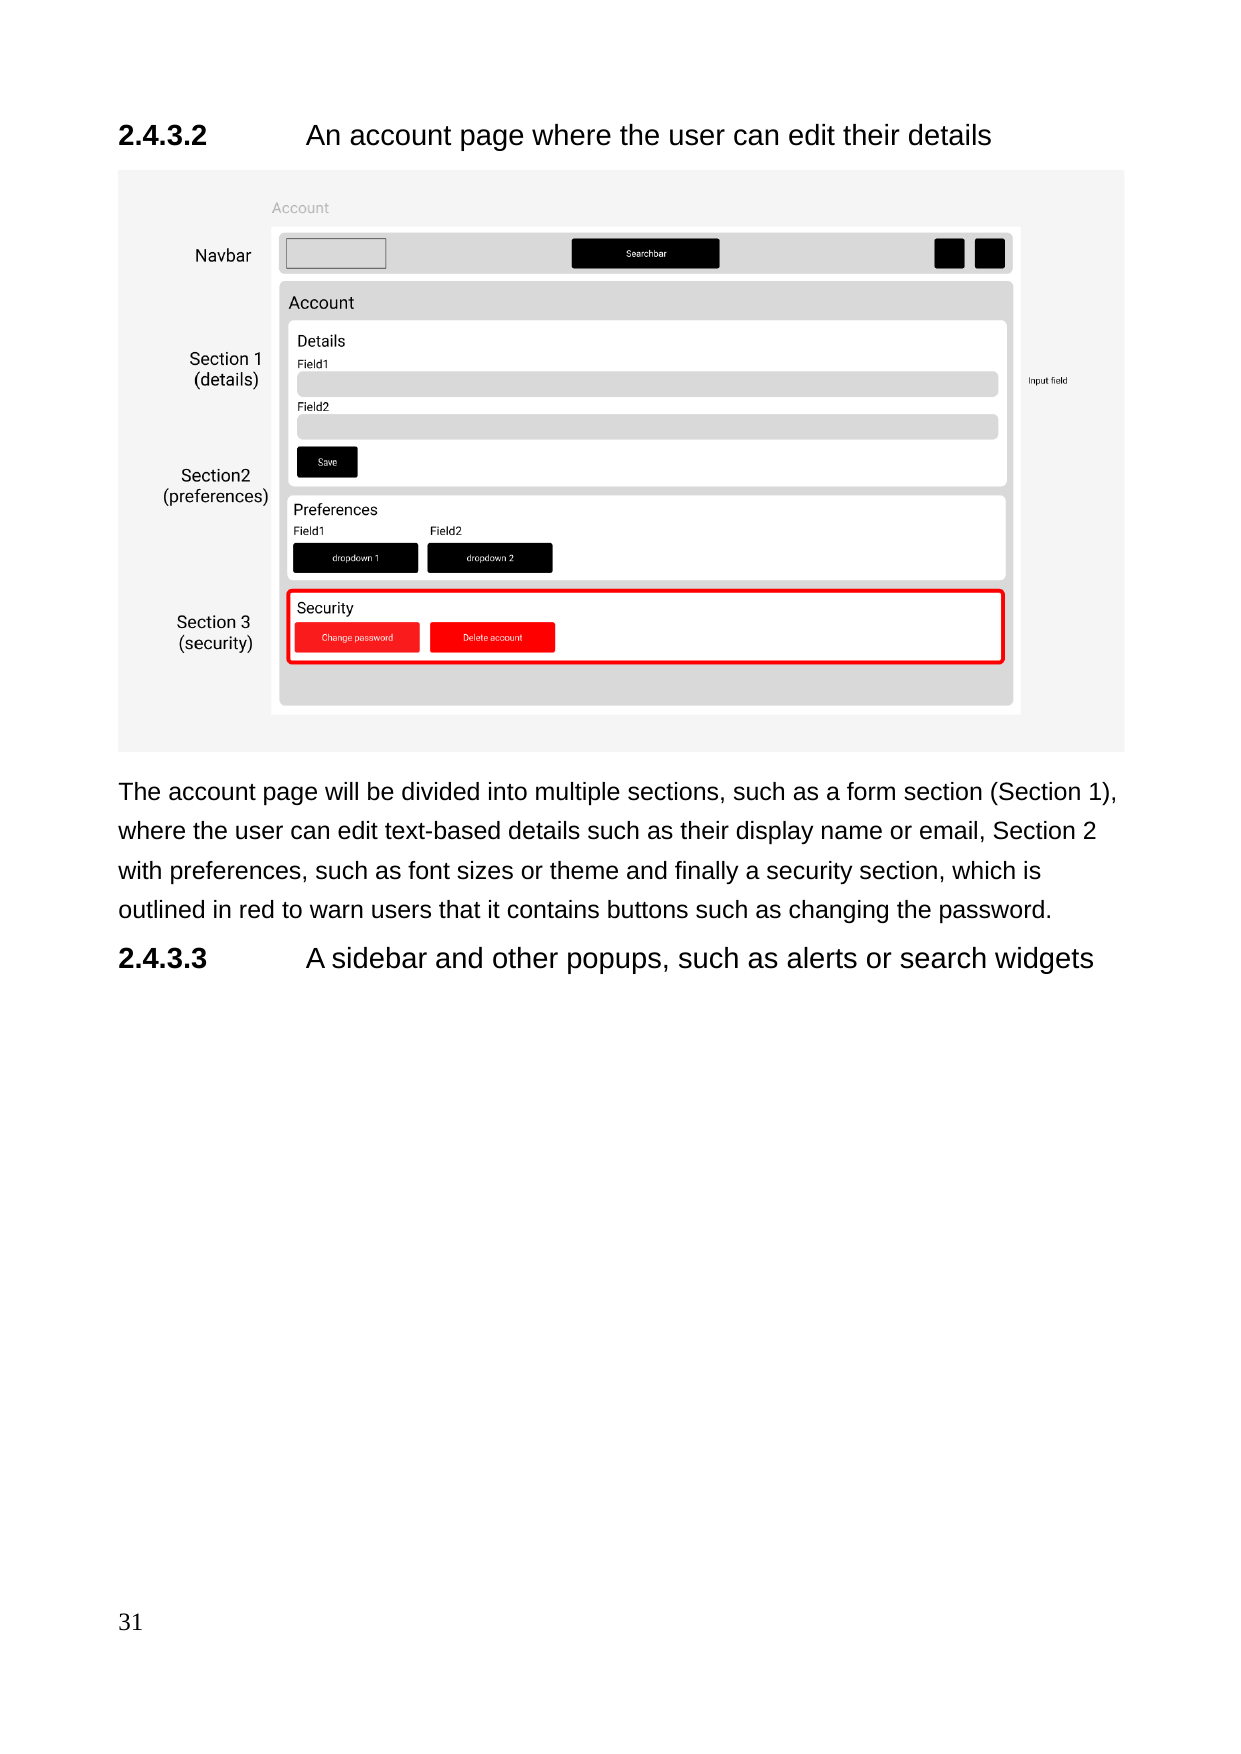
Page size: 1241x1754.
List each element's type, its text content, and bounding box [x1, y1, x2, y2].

picture [118, 170, 1125, 752]
list A sidebar and other popups, such as alerts or search widgets [118, 941, 1122, 975]
list The account page will be divided into multiple sections, such as a form section (Section 1), where the user can edit text-based details such as their display name or email, Section 2 with preferences, such as font sizes or theme and finally a security section, which is outlined in red to warn users that it contains buttons such as changing the password. [118, 777, 1122, 924]
list An account page where the user can edit their details [118, 118, 1122, 152]
